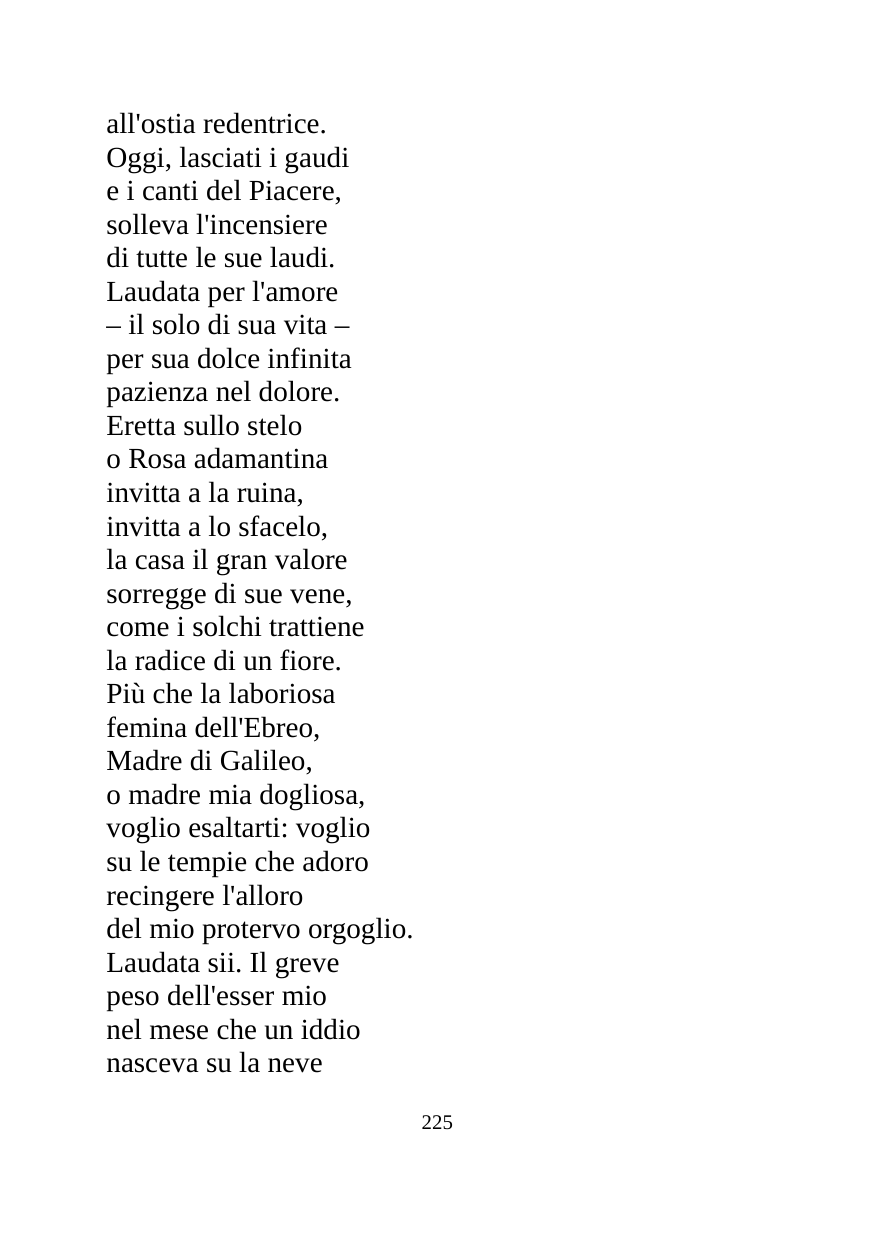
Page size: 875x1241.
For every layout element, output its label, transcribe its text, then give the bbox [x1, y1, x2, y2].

text come i solchi trattiene [106, 609, 768, 643]
text femina dell'Ebreo, [106, 710, 768, 743]
text o madre mia dogliosa, [106, 777, 768, 811]
text del mio protervo orgoglio. [106, 911, 768, 945]
text Madre di Galileo, [106, 743, 768, 777]
text Più che la laboriosa [106, 676, 768, 710]
text di tutte le sue laudi. [106, 240, 768, 274]
text – il solo di sua vita – [106, 307, 768, 341]
text Laudata sii. Il greve [106, 945, 768, 978]
text nel mese che un iddio [106, 1012, 768, 1045]
text invitta a la ruina, [106, 475, 768, 509]
text sorregge di sue vene, [106, 576, 768, 609]
text Laudata per l'amore [106, 274, 768, 307]
text per sua dolce infinita [106, 341, 768, 374]
text peso dell'esser mio [106, 978, 768, 1012]
text nasceva su la neve [106, 1045, 768, 1079]
text o Rosa adamantina [106, 442, 768, 475]
text pazienza nel dolore. [106, 374, 768, 408]
text la radice di un fiore. [106, 643, 768, 676]
text Oggi, lasciati i gaudi [106, 140, 768, 173]
text all'ostia redentrice. [106, 106, 768, 140]
text la casa il gran valore [106, 542, 768, 576]
text e i canti del Piacere, [106, 173, 768, 207]
text recingere l'alloro [106, 878, 768, 911]
text Eretta sullo stelo [106, 408, 768, 442]
text solleva l'incensiere [106, 207, 768, 240]
text voglio esaltarti: voglio [106, 811, 768, 844]
text su le tempie che adoro [106, 844, 768, 878]
text invitta a lo sfacelo, [106, 509, 768, 542]
